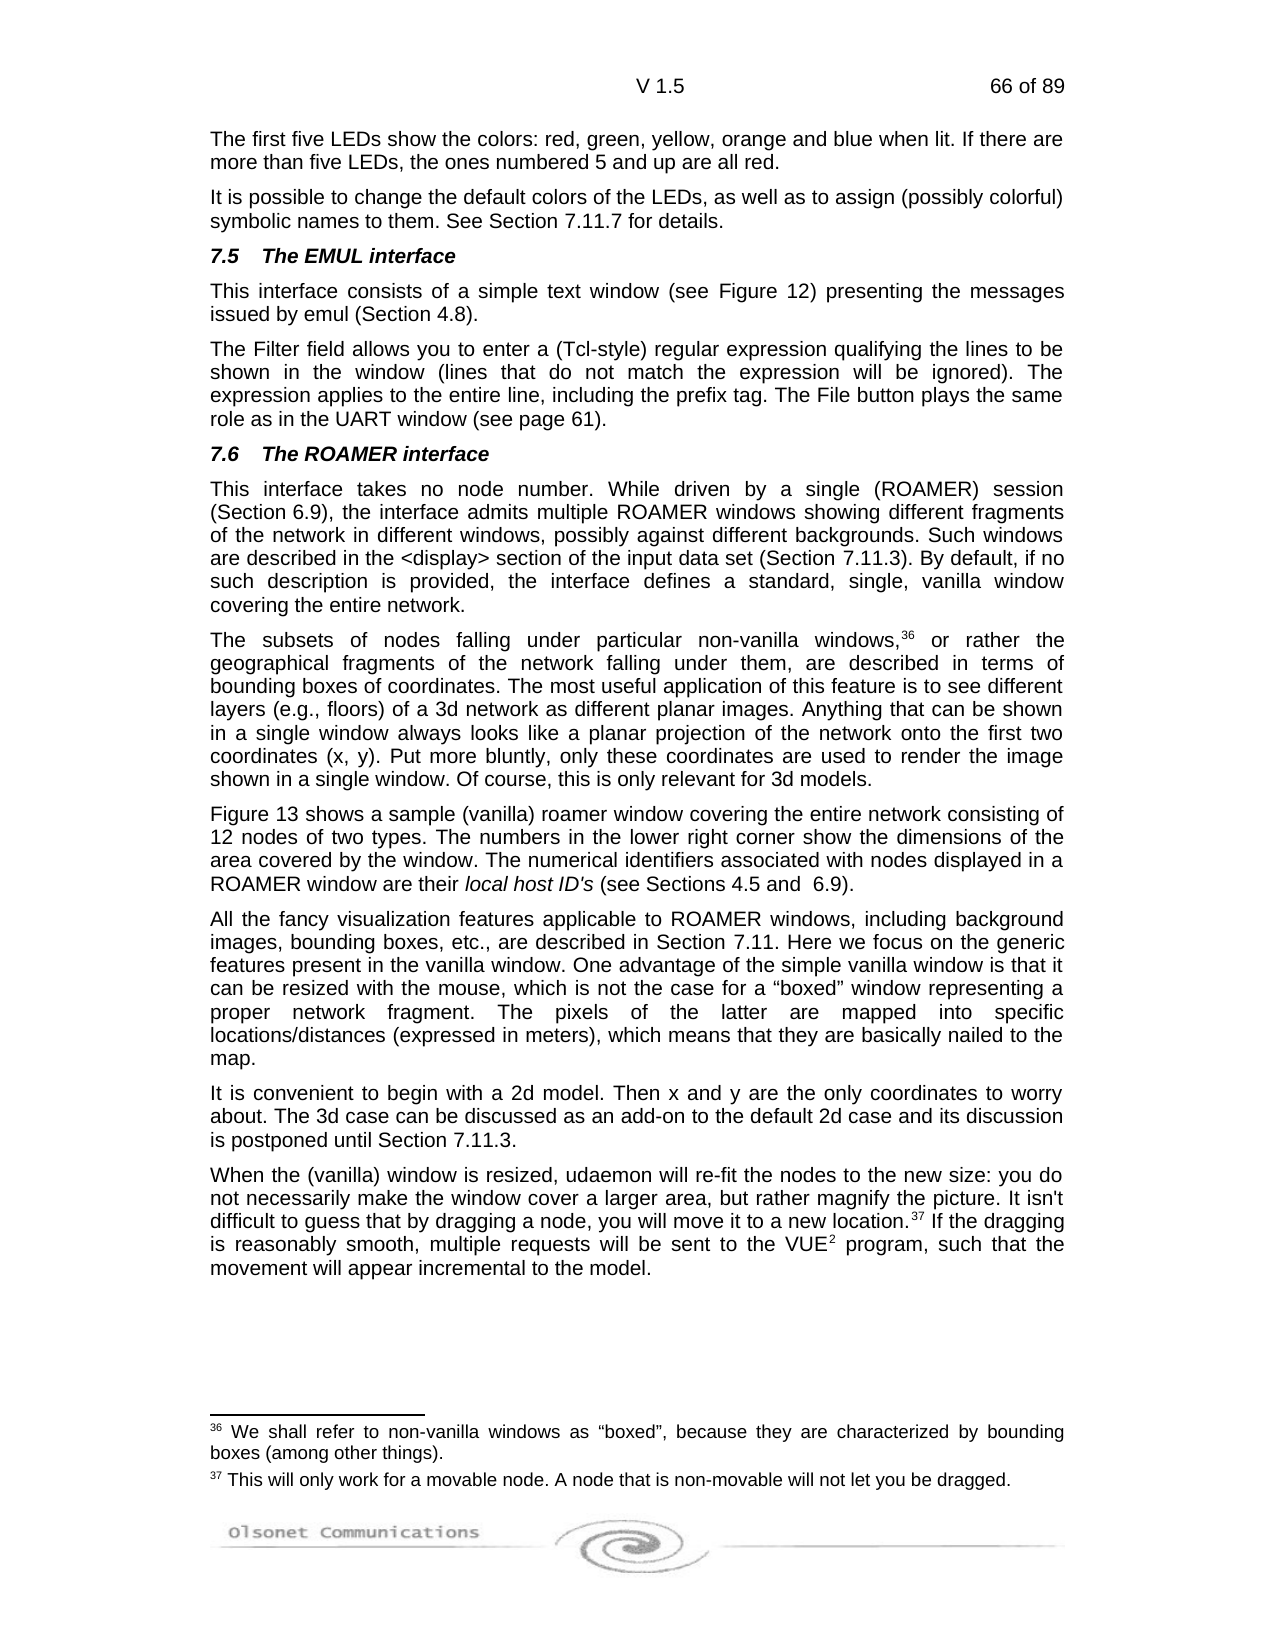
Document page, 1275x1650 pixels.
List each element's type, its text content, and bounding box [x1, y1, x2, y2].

text It is possible to change the default colors of the LEDs, as well as to assign (possibly colorful) symbolic names to them. See Section 7.11.7 for details. [210, 186, 1065, 232]
text All the fancy visualization features applicable to ROAMER windows, including background images, bounding boxes, etc., are described in Section 7.11. Here we focus on the generic features present in the vanilla window. One advantage of the simple vanilla window is that it can be resized with the mouse, which is not the case for a “boxed” window representing a proper network fragment. The pixels of the latter are mapped into specific locations/distances (expressed in meters), which means that they are basically nailed to the map. [210, 907, 1065, 1070]
text This will only work for a movable node. A node that is non-movable will not let you be dragged. [210, 1469, 1065, 1490]
picture [210, 1504, 1065, 1596]
subtitle The EMUL interface [210, 244, 1065, 267]
text This interface consists of a simple text window (see Figure 12) presenting the messages issued by emul (Section 4.8). [210, 279, 1065, 326]
text The subsets of nodes falling under particular non-vanilla windows, or rather the geographical fragments of the network falling under them, are described in terms of bounding boxes of coordinates. The most useful application of this feature is to see different layers (e.g., floors) of a 3d network as different planar images. Anything that can be shown in a single window always looks like a planar projection of the network onto the first two coordinates (x, y). Put more bluntly, only these coordinates are used to render the image shown in a single window. Of course, this is only relevant for 3d models. [210, 628, 1065, 791]
text The Filter field allows you to enter a (Tcl-style) regular expression qualifying the lines to be shown in the window (lines that do not match the expression will be ignored). The expression applies to the entire line, including the prefix tag. The File button plays the same role as in the UART window (see page 62). [210, 337, 1065, 430]
text This interface takes no node number. While driven by a single (ROAMER) session (Section 6.9), the interface admits multiple ROAMER windows showing different fragments of the network in different windows, possibly against different backgrounds. Such windows are described in the <display> section of the input data set (Section 7.11.3). By default, if no such description is provided, the interface defines a standard, single, vanilla window covering the entire network. [210, 477, 1065, 616]
text We shall refer to non-vanilla windows as “boxed”, because they are characterized by bounding boxes (among other things). [210, 1421, 1065, 1463]
text It is convenient to begin with a 2d model. Then x and y are the only coordinates to worry about. The 3d case can be discussed as an add-on to the default 2d case and its discussion is postponed until Section 7.11.3. [210, 1082, 1065, 1151]
text The first five LEDs show the colors: red, green, yellow, orange and blue when lit. If there are more than five LEDs, the ones numbered 5 and up are all red. [210, 128, 1065, 174]
text Figure 13 shows a sample (vanilla) roamer window covering the entire network consisting of 12 nodes of two types. The numbers in the lower right corner show the dimensions of the area covered by the window. The numerical identifiers associated with nodes displayed in a ROAMER window are their local host ID's (see Sections 4.5 and 6.9). [210, 803, 1065, 896]
text When the (vanilla) window is resized, udaemon will re-fit the nodes to the new size: you do not necessarily make the window cover a larger area, but rather magnify the picture. It isn't difficult to guess that by dragging a node, you will move it to a new location. If the dragging is reasonably smooth, multiple requests will be sent to the VUE2 program, such that the movement will appear incremental to the model. [210, 1163, 1065, 1279]
subtitle The ROAMER interface [210, 442, 1065, 465]
